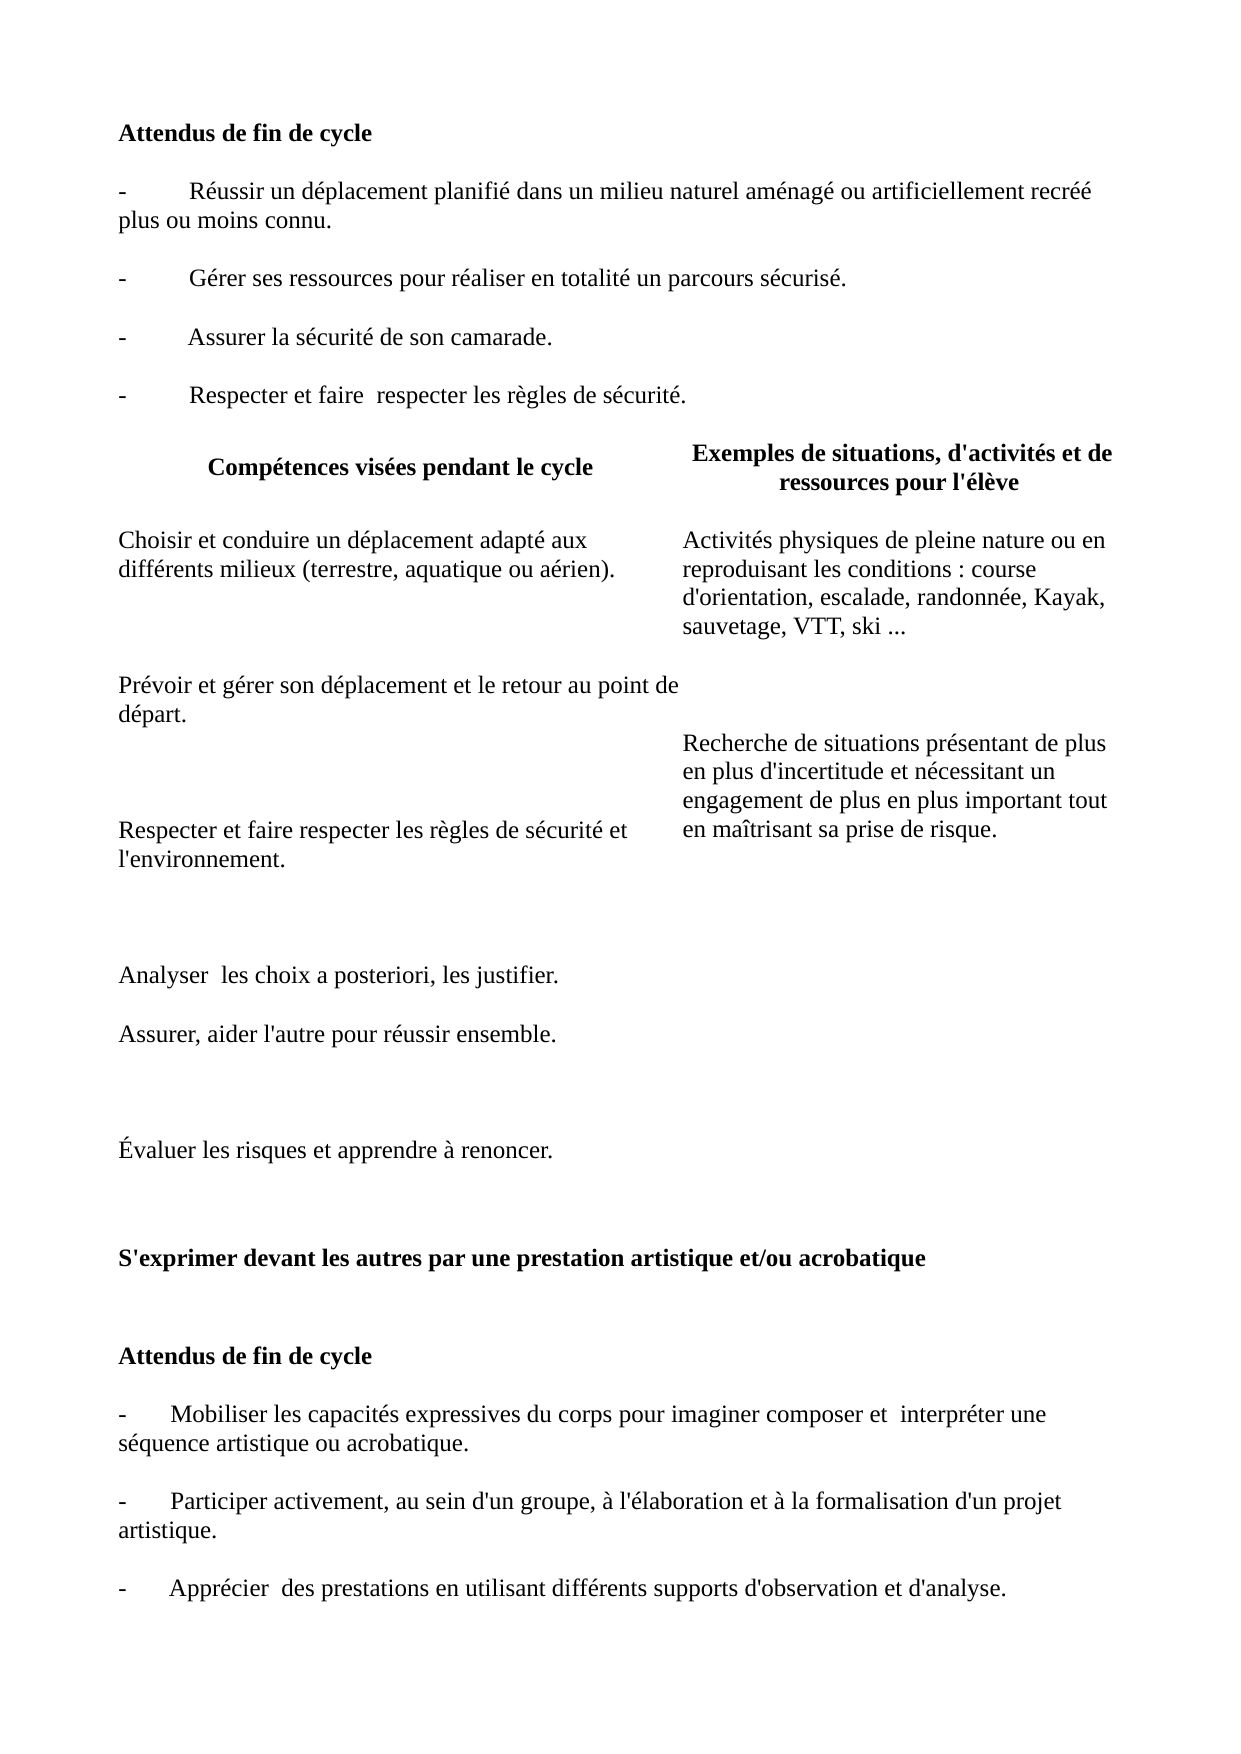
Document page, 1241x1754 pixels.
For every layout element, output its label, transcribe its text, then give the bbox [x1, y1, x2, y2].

table_cell Compétences visées pendant le cycle [118, 438, 682, 525]
table_header Attendus de fin de cycle [118, 118, 1122, 176]
table_cell - Réussir un déplacement planifié dans un milieu naturel aménagé ou artificiellement recréé plus ou moins connu. - Gérer ses ressources pour réaliser en totalité un parcours sécurisé. - Assurer la sécurité de son camarade. - Respecter et faire respecter les règles de sécurité. [118, 176, 1122, 438]
table_header Attendus de fin de cycle [118, 1341, 1122, 1399]
table_cell Choisir et conduire un déplacement adapté aux différents milieux (terrestre, aquatique ou aérien). Prévoir et gérer son déplacement et le retour au point de départ. Respecter et faire respecter les règles de sécurité et l'environnement. Analyser les choix a posteriori, les justifier. Assurer, aider l'autre pour réussir ensemble. Évaluer les risques et apprendre à renoncer. [118, 525, 682, 1193]
table_cell Exemples de situations, d'activités et de ressources pour l'élève [682, 438, 1122, 525]
table_cell Activités physiques de pleine nature ou en reproduisant les conditions : course d'orientation, escalade, randonnée, Kayak, sauvetage, VTT, ski ... Recherche de situations présentant de plus en plus d'incertitude et nécessitant un engagement de plus en plus important tout en maîtrisant sa prise de risque. [682, 525, 1122, 1193]
text S'exprimer devant les autres par une prestation artistique et/ou acrobatique [118, 1243, 1122, 1271]
table_cell - Mobiliser les capacités expressives du corps pour imaginer composer et interpréter une séquence artistique ou acrobatique. - Participer activement, au sein d'un groupe, à l'élaboration et à la formalisation d'un projet artistique. - Apprécier des prestations en utilisant différents supports d'observation et d'analyse. [118, 1399, 1122, 1631]
